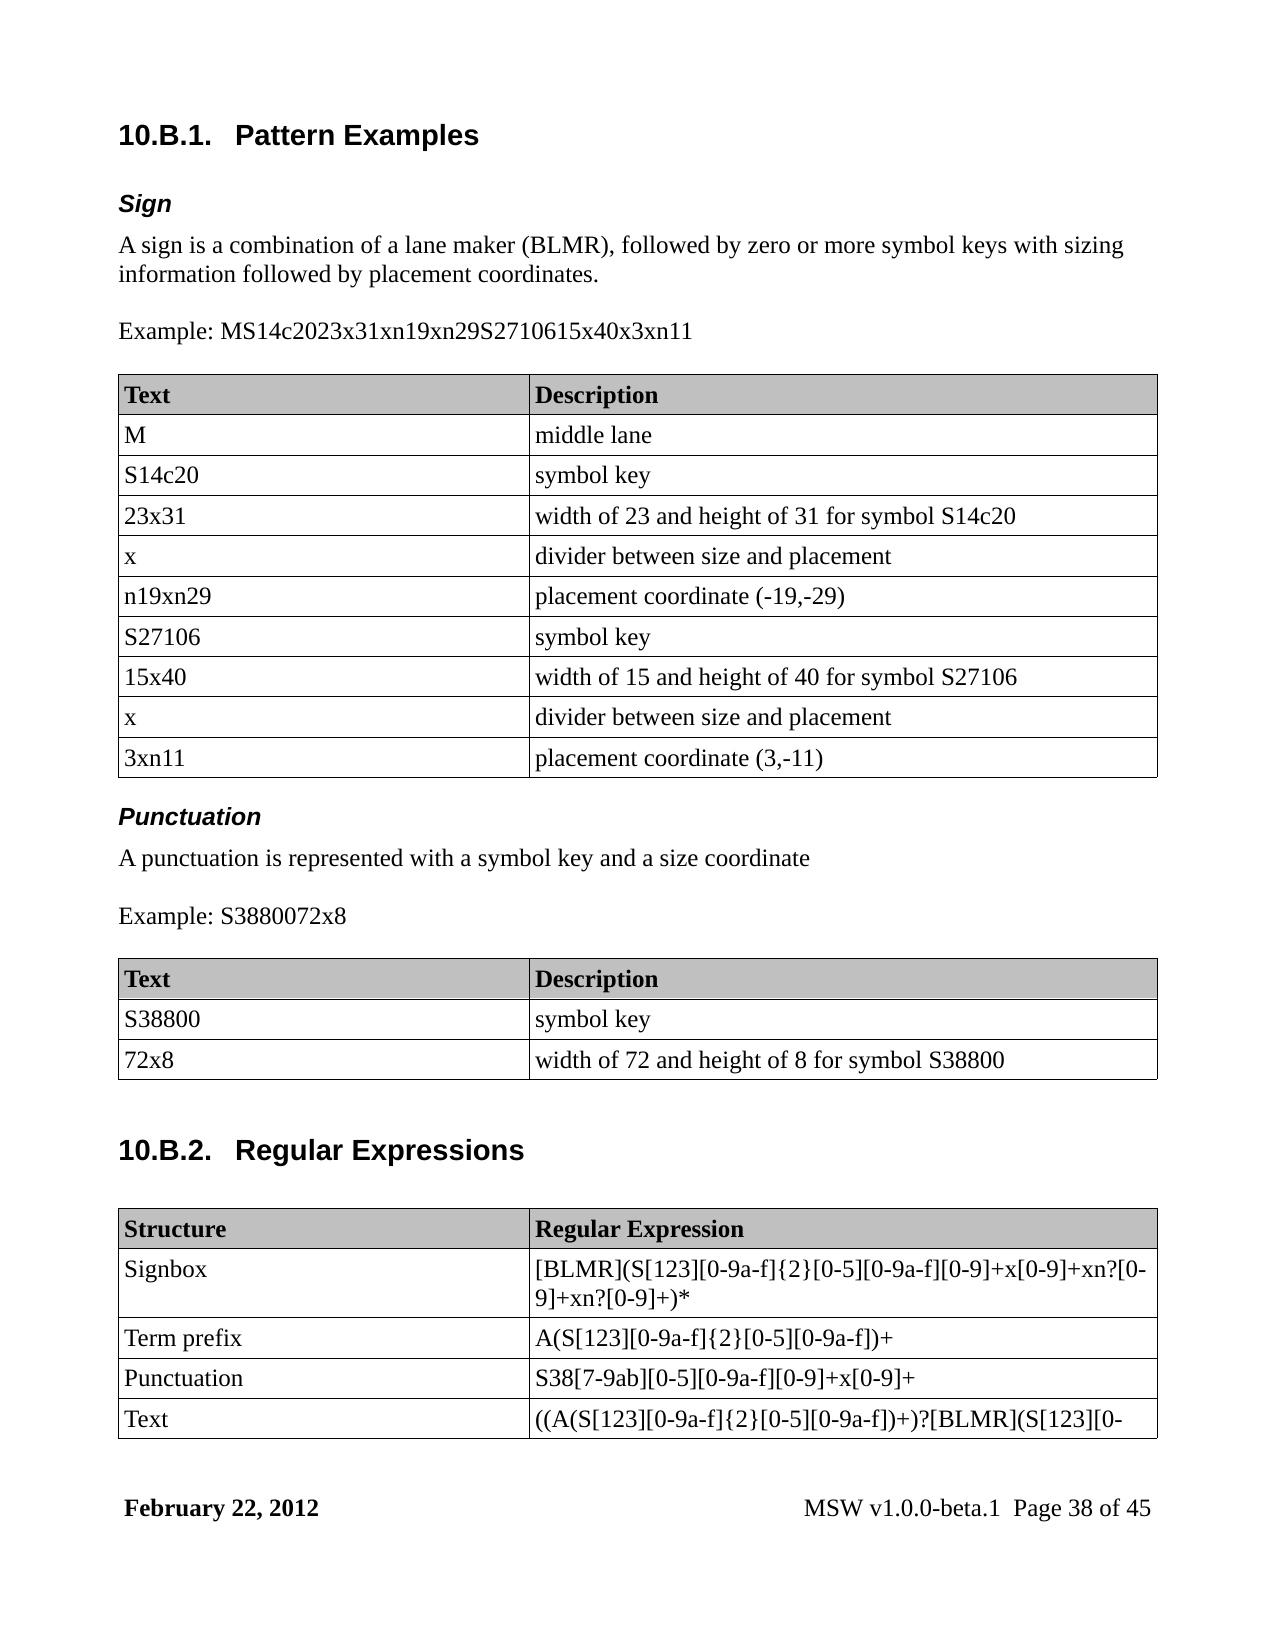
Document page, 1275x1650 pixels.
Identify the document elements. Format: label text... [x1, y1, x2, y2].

table_header Description [530, 375, 1157, 414]
table_cell 23x31 [119, 496, 529, 535]
table_cell S38[7-9ab][0-5][0-9a-f][0-9]+x[0-9]+ [530, 1359, 1157, 1398]
table_cell middle lane [530, 415, 1157, 454]
subtitle Sign [118, 189, 1157, 218]
text A sign is a combination of a lane maker (BLMR), followed by zero or more symbol keys with sizing information followed by placement coordinates. [118, 230, 1157, 288]
table_cell n19xn29 [119, 577, 529, 616]
table_cell symbol key [530, 456, 1157, 495]
table_cell Term prefix [119, 1318, 529, 1357]
table_header Text [119, 375, 529, 414]
table_cell Punctuation [119, 1359, 529, 1398]
table_cell Text [119, 1399, 529, 1438]
table_cell 15x40 [119, 657, 529, 696]
table_header Description [530, 959, 1157, 998]
table_cell placement coordinate (3,-11) [530, 738, 1157, 777]
table_header Text [119, 959, 529, 998]
table_cell divider between size and placement [530, 536, 1157, 576]
table_cell Signbox [119, 1249, 529, 1317]
text Example: MS14c2023x31xn19xn29S2710615x40x3xn11 [118, 316, 1157, 345]
table_cell 3xn11 [119, 738, 529, 777]
table_cell width of 72 and height of 8 for symbol S38800 [530, 1040, 1157, 1079]
table_cell 72x8 [119, 1040, 529, 1079]
table_header Structure [119, 1209, 529, 1248]
table_cell width of 15 and height of 40 for symbol S27106 [530, 657, 1157, 696]
table_cell M [119, 415, 529, 454]
table_cell symbol key [530, 617, 1157, 656]
text Example: S3880072x8 [118, 901, 1157, 929]
table_cell S38800 [119, 1000, 529, 1039]
table_cell x [119, 697, 529, 737]
table_cell S27106 [119, 617, 529, 656]
text A punctuation is represented with a symbol key and a size coordinate [118, 843, 1157, 872]
table_cell placement coordinate (-19,-29) [530, 577, 1157, 616]
table_cell [BLMR](S[123][0-9a-f]{2}[0-5][0-9a-f][0-9]+x[0-9]+xn?[0-9]+xn?[0-9]+)* [530, 1249, 1157, 1317]
table_cell width of 23 and height of 31 for symbol S14c20 [530, 496, 1157, 535]
table_cell A(S[123][0-9a-f]{2}[0-5][0-9a-f])+ [530, 1318, 1157, 1357]
table_cell x [119, 536, 529, 576]
table_cell ((A(S[123][0-9a-f]{2}[0-5][0-9a-f])+)?[BLMR](S[123][0- [530, 1399, 1157, 1438]
subtitle Pattern Examples [118, 118, 1157, 152]
subtitle Punctuation [118, 802, 1157, 831]
table_header Regular Expression [530, 1209, 1157, 1248]
subtitle Regular Expressions [118, 1133, 1157, 1167]
table_cell S14c20 [119, 456, 529, 495]
table_cell divider between size and placement [530, 697, 1157, 737]
table_cell symbol key [530, 1000, 1157, 1039]
